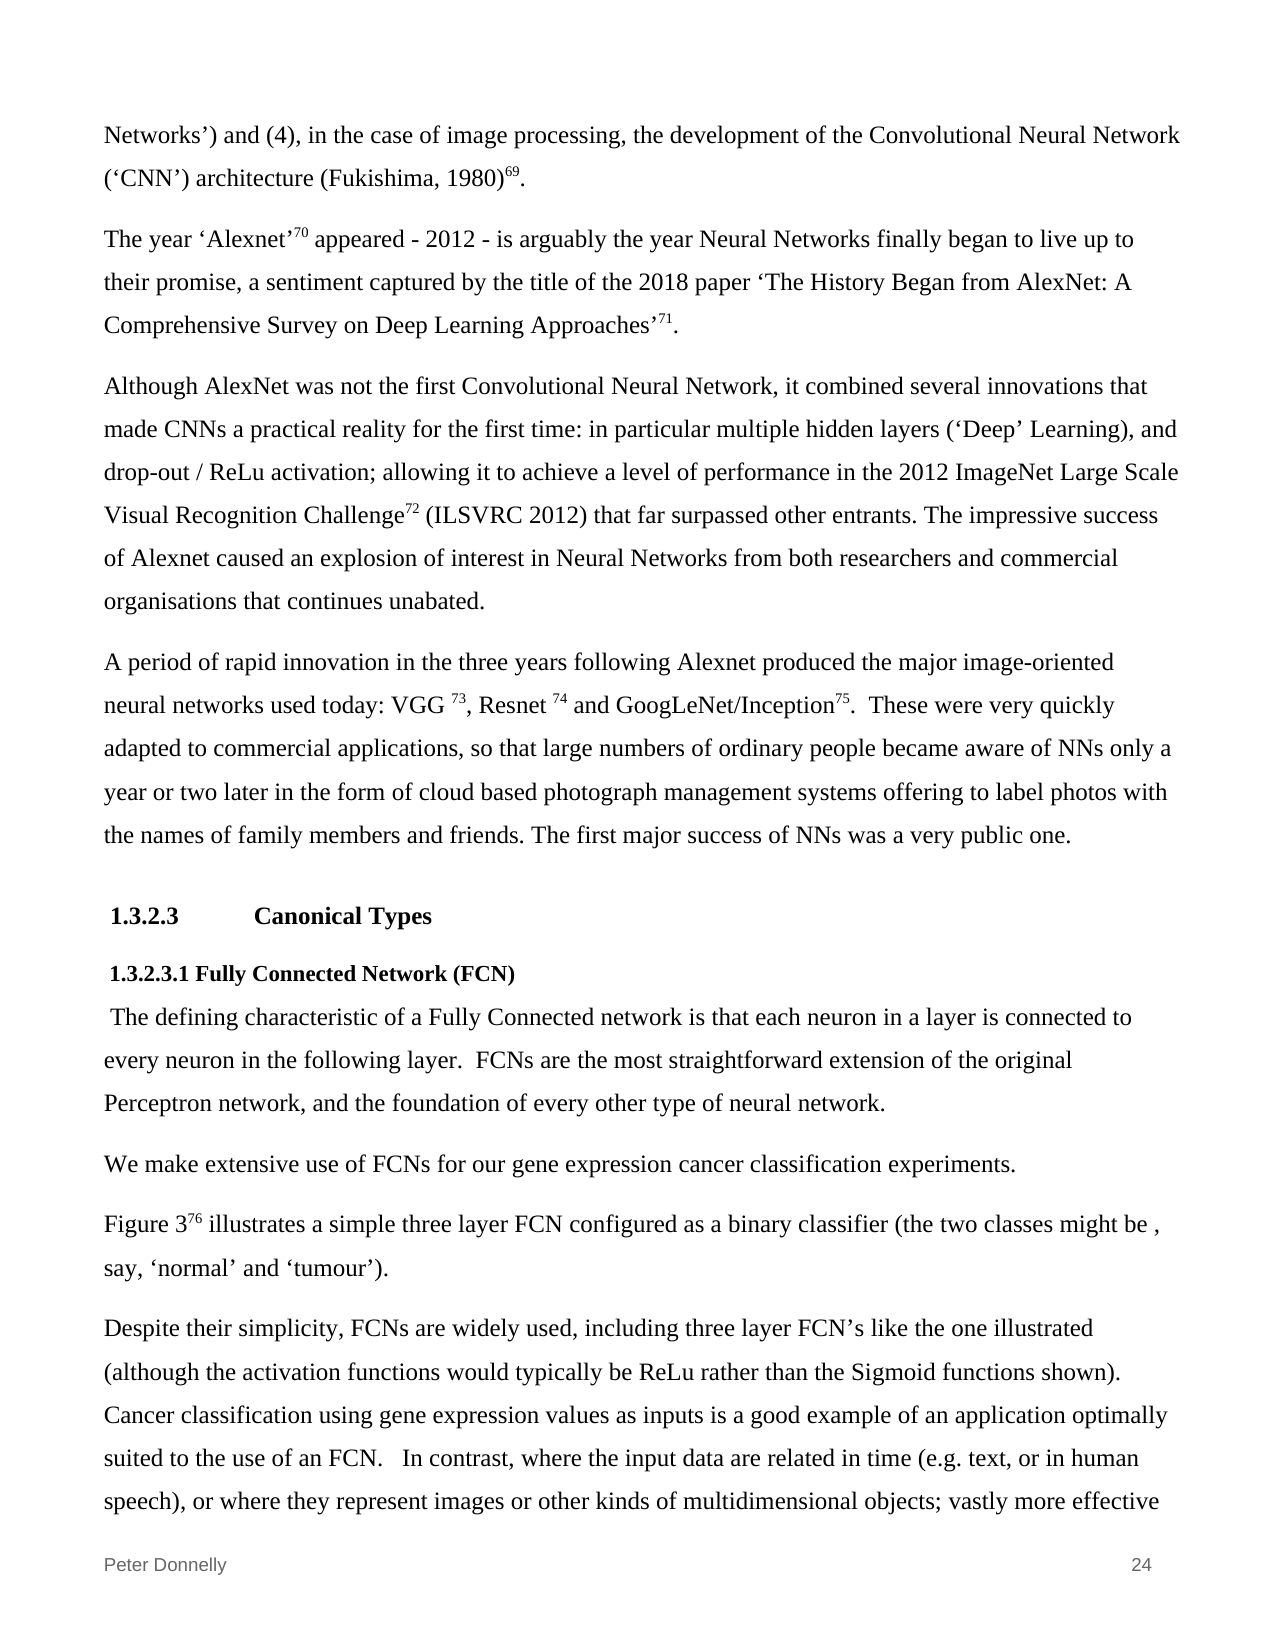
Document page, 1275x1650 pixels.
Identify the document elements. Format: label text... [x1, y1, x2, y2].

subtitle Canonical Types [103, 901, 1181, 930]
text Despite their simplicity, FCNs are widely used, including three layer FCN’s like the one illustrated (although the activation functions would typically be ReLu rather than the Sigmoid functions shown). Cancer classification using gene expression values as inputs is a good example of an application optimally suited to the use of an FCN. In contrast, where the input data are related in time (e.g. text, or in human speech), or where they represent images or other kinds of multidimensional objects; vastly more effective [103, 1313, 1181, 1515]
text Networks’) and (4), in the case of image processing, the development of the Convolutional Neural Network (‘CNN’) architecture (Fukishima, 1980). [103, 120, 1181, 192]
text The year ‘Alexnet’ appeared - 2012 - is arguably the year Neural Networks finally began to live up to their promise, a sentiment captured by the title of the 2018 paper ‘The History Began from AlexNet: A Comprehensive Survey on Deep Learning Approaches’. [103, 224, 1181, 339]
text Although AlexNet was not the first Convolutional Neural Network, it combined several innovations that made CNNs a practical reality for the first time: in particular multiple hidden layers (‘Deep’ Learning), and drop-out / ReLu activation; allowing it to achieve a level of performance in the 2012 ImageNet Large Scale Visual Recognition Challenge (ILSVRC 2012) that far surpassed other entrants. The impressive success of Alexnet caused an explosion of interest in Neural Networks from both researchers and commercial organisations that continues unabated. [103, 371, 1181, 615]
text We make extensive use of FCNs for our gene expression cancer classification experiments. [103, 1149, 1181, 1177]
text The defining characteristic of a Fully Connected network is that each neuron in a layer is connected to every neuron in the following layer. FCNs are the most straightforward extension of the original Perceptron network, and the foundation of every other type of neural network. [103, 1002, 1181, 1117]
text A period of rapid innovation in the three years following Alexnet produced the major image-oriented neural networks used today: VGG , Resnet and GoogLeNet/Inception. These were very quickly adapted to commercial applications, so that large numbers of ordinary people became aware of NNs only a year or two later in the form of cloud based photograph management systems offering to label photos with the names of family members and friends. The first major success of NNs was a very public one. [103, 647, 1181, 848]
subtitle Fully Connected Network (FCN) [103, 960, 1181, 987]
text Figure 3 illustrates a simple three layer FCN configured as a binary classifier (the two classes might be , say, ‘normal’ and ‘tumour’). [103, 1209, 1181, 1281]
